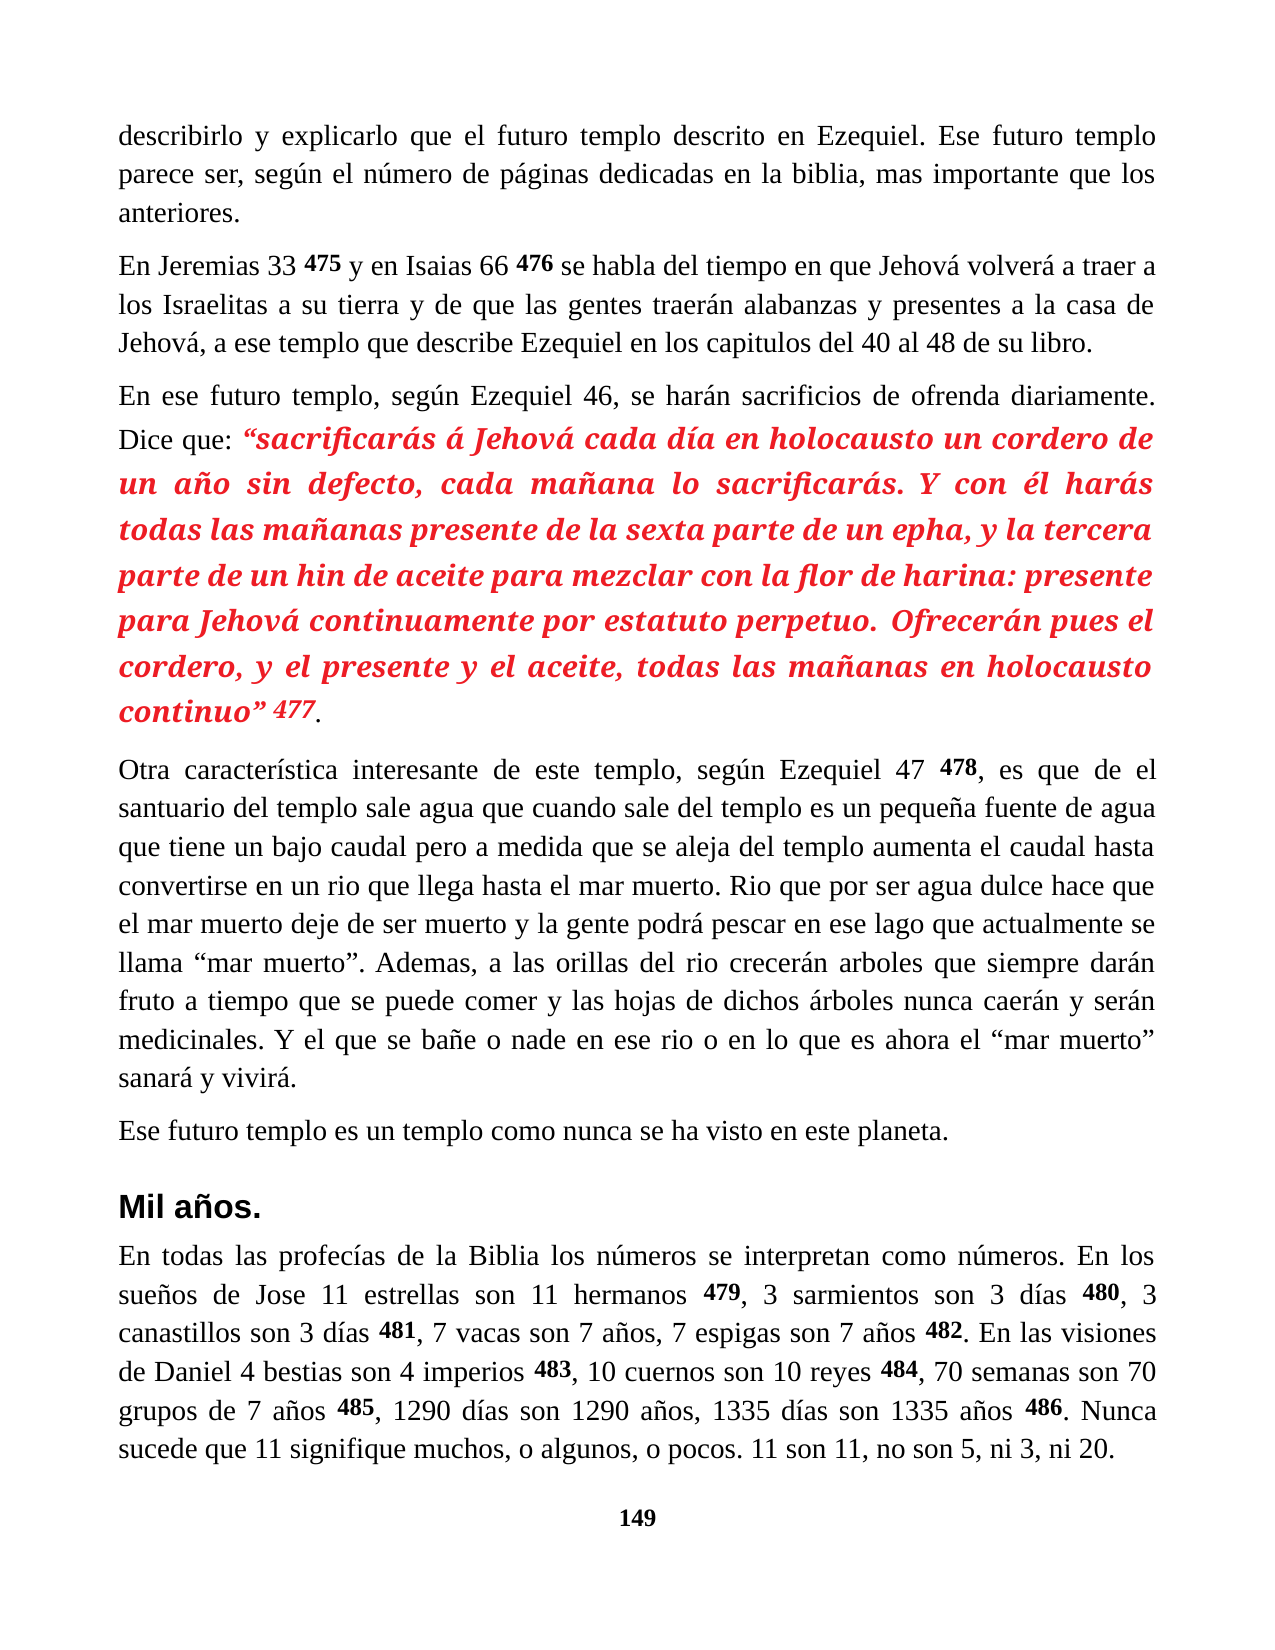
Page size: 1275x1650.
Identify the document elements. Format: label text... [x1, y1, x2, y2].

text Otra característica interesante de este templo, según Ezequiel 47 , es que de el santuario del templo sale agua que cuando sale del templo es un pequeña fuente de agua que tiene un bajo caudal pero a medida que se aleja del templo aumenta el caudal hasta convertirse en un rio que llega hasta el mar muerto. Rio que por ser agua dulce hace que el mar muerto deje de ser muerto y la gente podrá pescar en ese lago que actualmente se llama “mar muerto”. Ademas, a las orillas del rio crecerán arboles que siempre darán fruto a tiempo que se puede comer y las hojas de dichos árboles nunca caerán y serán medicinales. Y el que se bañe o nade en ese rio o en lo que es ahora el “mar muerto” sanará y vivirá. [118, 752, 1157, 1094]
subtitle Mil años. [118, 1187, 1157, 1226]
text En ese futuro templo, según Ezequiel 46, se harán sacrificios de ofrenda diariamente. Dice que: “sacrificarás á Jehová cada día en holocausto un cordero de un año sin defecto, cada mañana lo sacrificarás. Y con él harás todas las mañanas presente de la sexta parte de un epha, y la tercera parte de un hin de aceite para mezclar con la flor de harina: presente para Jehová continuamente por estatuto perpetuo. Ofrecerán pues el cordero, y el presente y el aceite, todas las mañanas en holocausto continuo” . [118, 378, 1157, 731]
text En Jeremias 33 y en Isaias 66 se habla del tiempo en que Jehová volverá a traer a los Israelitas a su tierra y de que las gentes traerán alabanzas y presentes a la casa de Jehová, a ese templo que describe Ezequiel en los capitulos del 40 al 48 de su libro. [118, 248, 1157, 359]
text describirlo y explicarlo que el futuro templo descrito en Ezequiel. Ese futuro templo parece ser, según el número de páginas dedicadas en la biblia, mas importante que los anteriores. [118, 118, 1157, 229]
text Ese futuro templo es un templo como nunca se ha visto en este planeta. [118, 1113, 1157, 1147]
text En todas las profecías de la Biblia los números se interpretan como números. En los sueños de Jose 11 estrellas son 11 hermanos , 3 sarmientos son 3 días , 3 canastillos son 3 días , 7 vacas son 7 años, 7 espigas son 7 años . En las visiones de Daniel 4 bestias son 4 imperios , 10 cuernos son 10 reyes , 70 semanas son 70 grupos de 7 años , 1290 días son 1290 años, 1335 días son 1335 años . Nunca sucede que 11 signifique muchos, o algunos, o pocos. 11 son 11, no son 5, ni 3, ni 20. [118, 1238, 1157, 1465]
